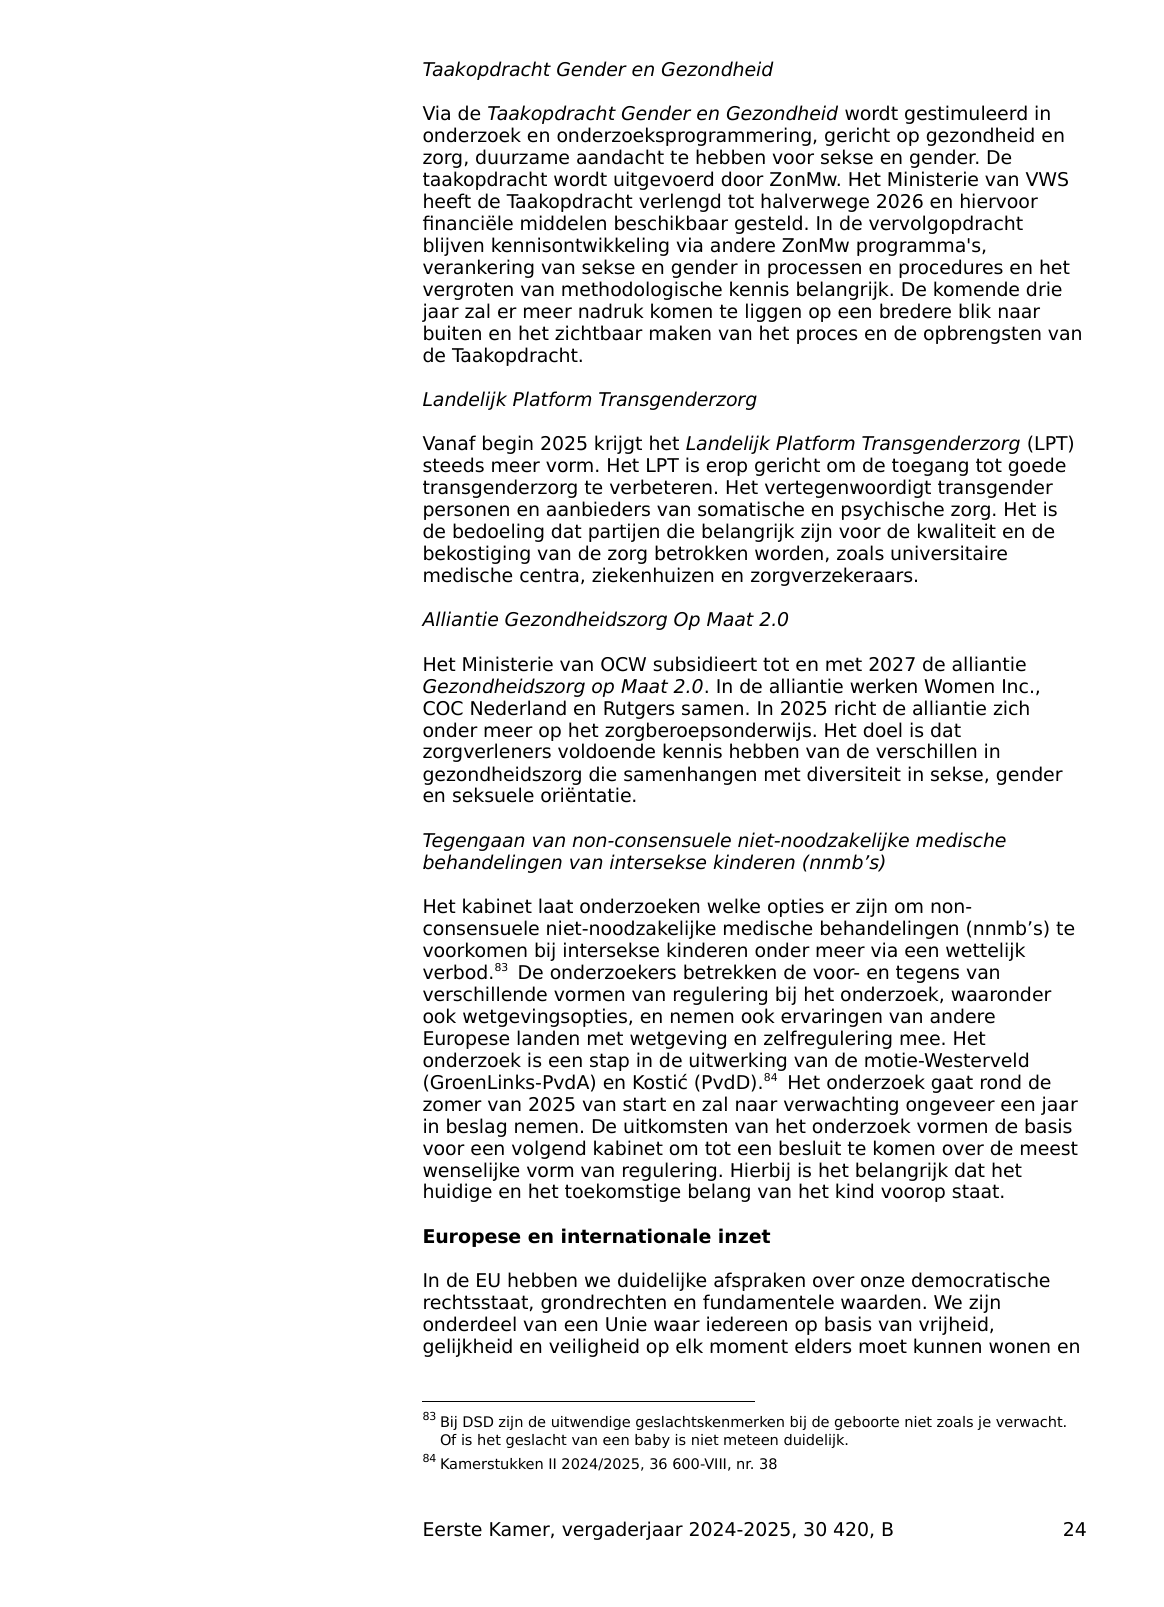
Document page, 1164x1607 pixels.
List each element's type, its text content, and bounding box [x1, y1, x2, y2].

subtitle Landelijk Platform Transgenderzorg [422, 389, 1087, 411]
subtitle Taakopdracht Gender en Gezondheid [422, 59, 1087, 81]
text Via de Taakopdracht Gender en Gezondheid wordt gestimuleerd in onderzoek en onderzoeksprogrammering, gericht op gezondheid en zorg, duurzame aandacht te hebben voor sekse en gender. De taakopdracht wordt uitgevoerd door ZonMw. Het Ministerie van VWS heeft de Taakopdracht verlengd tot halverwege 2026 en hiervoor financiële middelen beschikbaar gesteld. In de vervolgopdracht blijven kennisontwikkeling via andere ZonMw programma's, verankering van sekse en gender in processen en procedures en het vergroten van methodologische kennis belangrijk. De komende drie jaar zal er meer nadruk komen te liggen op een bredere blik naar buiten en het zichtbaar maken van het proces en de opbrengsten van de Taakopdracht. [422, 103, 1087, 367]
text Het Ministerie van OCW subsidieert tot en met 2027 de alliantie Gezondheidszorg op Maat 2.0. In de alliantie werken Women Inc., COC Nederland en Rutgers samen. In 2025 richt de alliantie zich onder meer op het zorgberoepsonderwijs. Het doel is dat zorgverleners voldoende kennis hebben van de verschillen in gezondheidszorg die samenhangen met diversiteit in sekse, gender en seksuele oriëntatie. [422, 653, 1087, 807]
text Vanaf begin 2025 krijgt het Landelijk Platform Transgenderzorg (LPT) steeds meer vorm. Het LPT is erop gericht om de toegang tot goede transgenderzorg te verbeteren. Het vertegenwoordigt transgender personen en aanbieders van somatische en psychische zorg. Het is de bedoeling dat partijen die belangrijk zijn voor de kwaliteit en de bekostiging van de zorg betrokken worden, zoals universitaire medische centra, ziekenhuizen en zorgverzekeraars. [422, 433, 1087, 587]
text Het kabinet laat onderzoeken welke opties er zijn om non-consensuele niet-noodzakelijke medische behandelingen (nnmb’s) te voorkomen bij intersekse kinderen onder meer via een wettelijk verbod. De onderzoekers betrekken de voor- en tegens van verschillende vormen van regulering bij het onderzoek, waaronder ook wetgevingsopties, en nemen ook ervaringen van andere Europese landen met wetgeving en zelfregulering mee. Het onderzoek is een stap in de uitwerking van de motie-Westerveld (GroenLinks-PvdA) en Kostić (PvdD). Het onderzoek gaat rond de zomer van 2025 van start en zal naar verwachting ongeveer een jaar in beslag nemen. De uitkomsten van het onderzoek vormen de basis voor een volgend kabinet om tot een besluit te komen over de meest wenselijke vorm van regulering. Hierbij is het belangrijk dat het huidige en het toekomstige belang van het kind voorop staat. [422, 896, 1087, 1203]
subtitle Tegengaan van non-consensuele niet-noodzakelijke medische behandelingen van intersekse kinderen (nnmb’s) [422, 829, 1087, 873]
subtitle Alliantie Gezondheidszorg Op Maat 2.0 [422, 609, 1087, 631]
text In de EU hebben we duidelijke afspraken over onze democratische rechtsstaat, grondrechten en fundamentele waarden. We zijn onderdeel van een Unie waar iedereen op basis van vrijheid, gelijkheid en veiligheid op elk moment elders moet kunnen wonen en [422, 1270, 1087, 1358]
text Bij DSD zijn de uitwendige geslachtskenmerken bij de geboorte niet zoals je verwacht. Of is het geslacht van een baby is niet meteen duidelijk. [422, 1410, 1087, 1449]
subtitle Europese en internationale inzet [422, 1226, 1087, 1248]
text Kamerstukken II 2024/2025, 36 600-VIII, nr. 38 [422, 1452, 1087, 1474]
